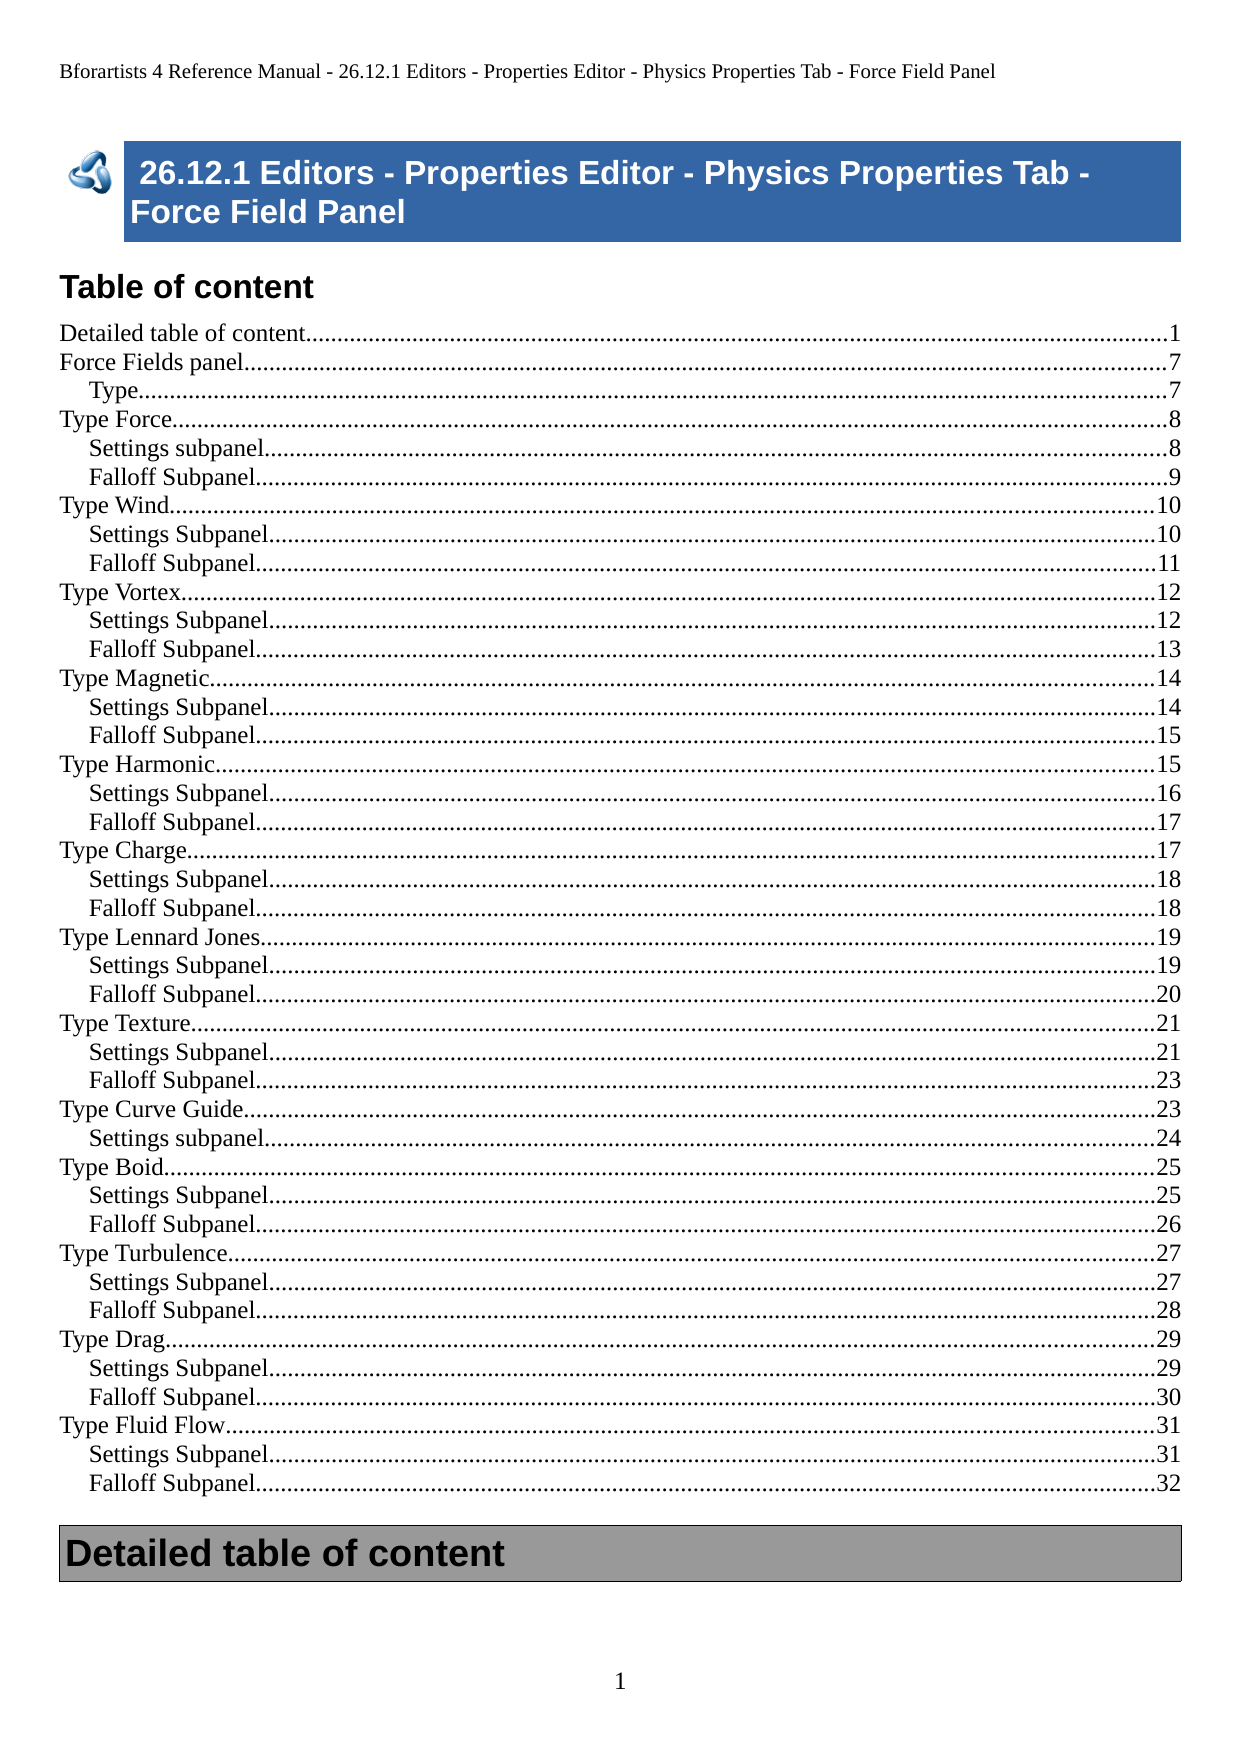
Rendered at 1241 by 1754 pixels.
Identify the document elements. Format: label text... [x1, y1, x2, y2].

text Falloff Subpanel 15 [88, 720, 1181, 749]
text Settings Subpanel 31 [88, 1439, 1181, 1468]
text Falloff Subpanel 20 [88, 979, 1181, 1008]
text Type Wind 10 [59, 490, 1181, 519]
text Settings Subpanel 21 [88, 1037, 1181, 1065]
text Type Drag 29 [59, 1324, 1181, 1353]
text Settings Subpanel 16 [88, 778, 1181, 807]
text Falloff Subpanel 11 [88, 548, 1181, 577]
text Settings Subpanel 12 [88, 605, 1181, 634]
text Type Charge 17 [59, 835, 1181, 864]
table_header 26.12.1 Editors - Properties Editor - Physics Properties Tab - Force Field Panel [124, 141, 1181, 242]
text Settings Subpanel 19 [88, 950, 1181, 979]
text Falloff Subpanel 9 [88, 462, 1181, 490]
text Force Fields panel 7 [59, 347, 1181, 375]
subtitle Table of content [59, 267, 1181, 305]
text Type Boid 25 [59, 1152, 1181, 1180]
text Type Lennard Jones 19 [59, 922, 1181, 950]
table_header [59, 141, 124, 242]
text Settings Subpanel 27 [88, 1267, 1181, 1295]
text Falloff Subpanel 30 [88, 1382, 1181, 1410]
text Settings subpanel 24 [88, 1123, 1181, 1152]
picture [65, 147, 114, 197]
text Type 7 [88, 375, 1181, 404]
text Falloff Subpanel 17 [88, 807, 1181, 835]
text Falloff Subpanel 32 [88, 1468, 1181, 1497]
text Settings Subpanel 29 [88, 1353, 1181, 1382]
text Falloff Subpanel 13 [88, 634, 1181, 663]
text Type Curve Guide 23 [59, 1094, 1181, 1123]
text Type Force 8 [59, 404, 1181, 433]
text Type Magnetic 14 [59, 663, 1181, 692]
text Falloff Subpanel 26 [88, 1209, 1181, 1238]
text Type Turbulence 27 [59, 1238, 1181, 1267]
text Settings subpanel 8 [88, 433, 1181, 462]
table_header Detailed table of content [60, 1526, 1181, 1581]
text Settings Subpanel 14 [88, 692, 1181, 720]
text Settings Subpanel 25 [88, 1180, 1181, 1209]
text Type Harmonic 15 [59, 749, 1181, 778]
text Falloff Subpanel 28 [88, 1295, 1181, 1324]
text Type Texture 21 [59, 1008, 1181, 1037]
text Falloff Subpanel 18 [88, 893, 1181, 922]
text Type Vortex 12 [59, 577, 1181, 605]
text Settings Subpanel 18 [88, 864, 1181, 893]
text Type Fluid Flow 31 [59, 1410, 1181, 1439]
text Detailed table of content 1 [59, 318, 1181, 347]
text Settings Subpanel 10 [88, 519, 1181, 548]
text Falloff Subpanel 23 [88, 1065, 1181, 1094]
